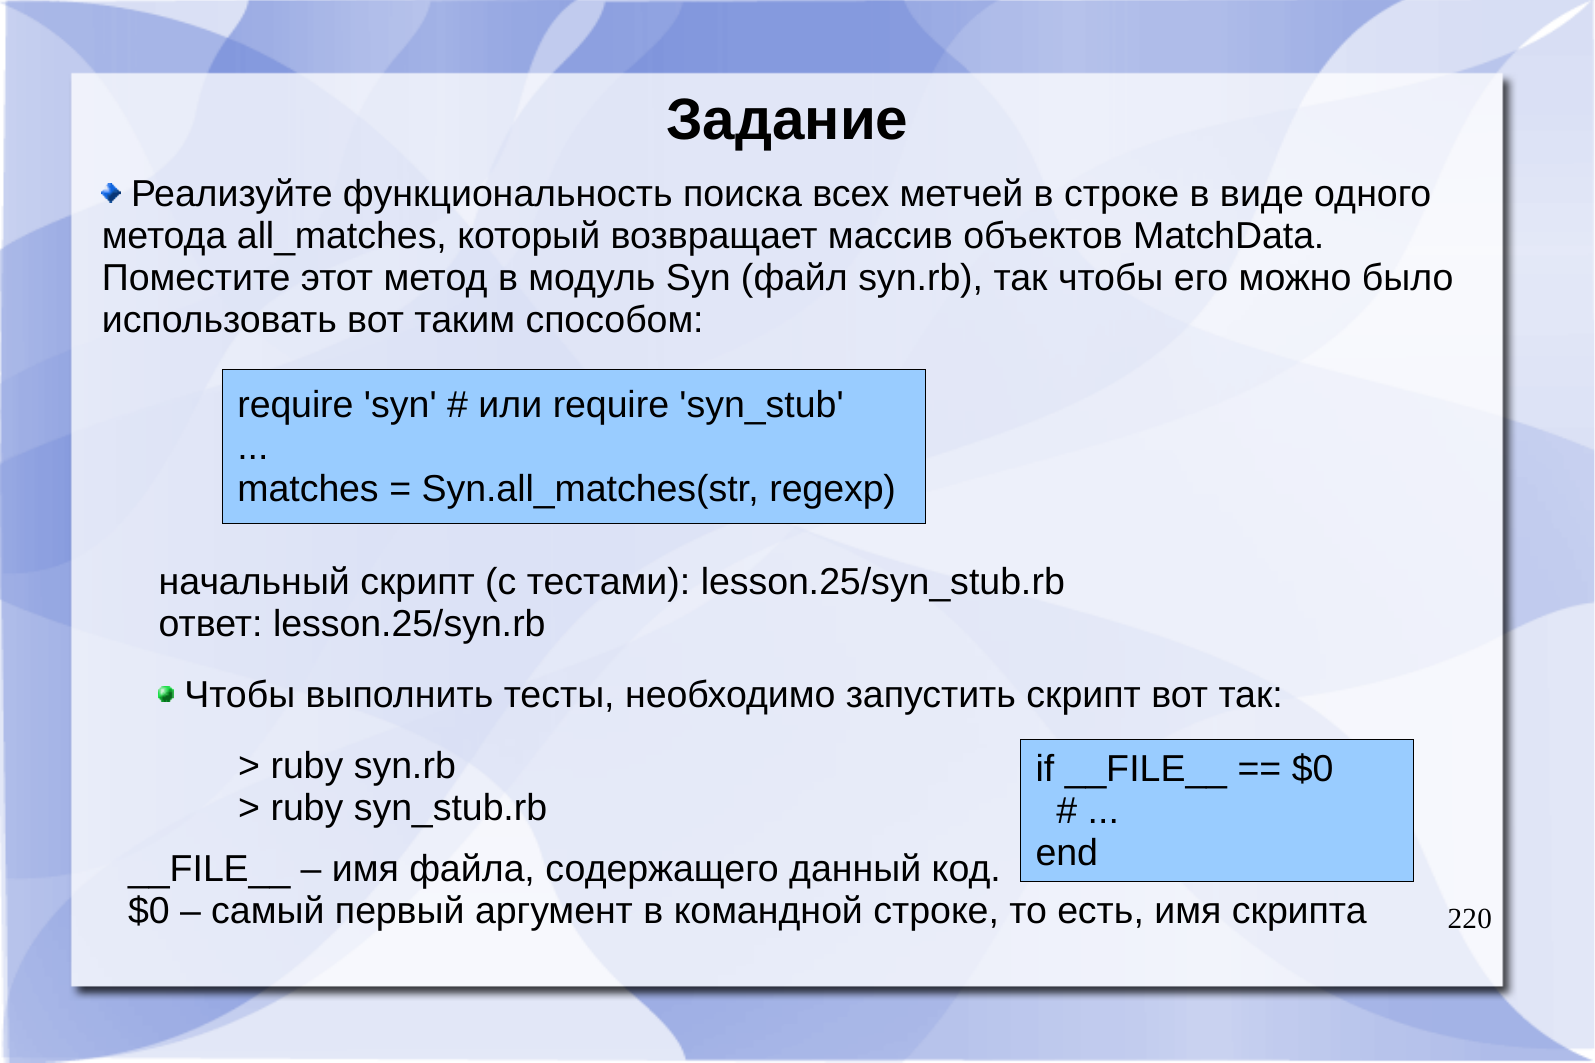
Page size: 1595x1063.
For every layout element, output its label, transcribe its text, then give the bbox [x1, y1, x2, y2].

text_box if __FILE__ == $0 # ... end [1020, 739, 1414, 882]
text_box > ruby syn.rb > ruby syn_stub.rb [223, 737, 563, 837]
text_box Реализуйте функциональность поиска всех метчей в строке в виде одного метода all_matches, который возвращает массив объектов MatchData. Поместите этот метод в модуль Syn (файл syn.rb), так чтобы его можно было использовать вот таким способом: [87, 164, 1478, 348]
text_box Чтобы выполнить тесты, необходимо запустить скрипт вот так: [143, 665, 1299, 723]
text_box require 'syn' # или require 'syn_stub' ... matches = Syn.all_matches(str, regexp) [222, 369, 926, 524]
title Задание [75, 75, 1501, 164]
text_box __FILE__ – имя файла, содержащего данный код. $0 – самый первый аргумент в командной строке, то есть, имя скрипта [113, 840, 1383, 940]
picture [0, 0, 1595, 1063]
text_box начальный скрипт (с тестами): lesson.25/syn_stub.rb ответ: lesson.25/syn.rb [143, 552, 1081, 652]
